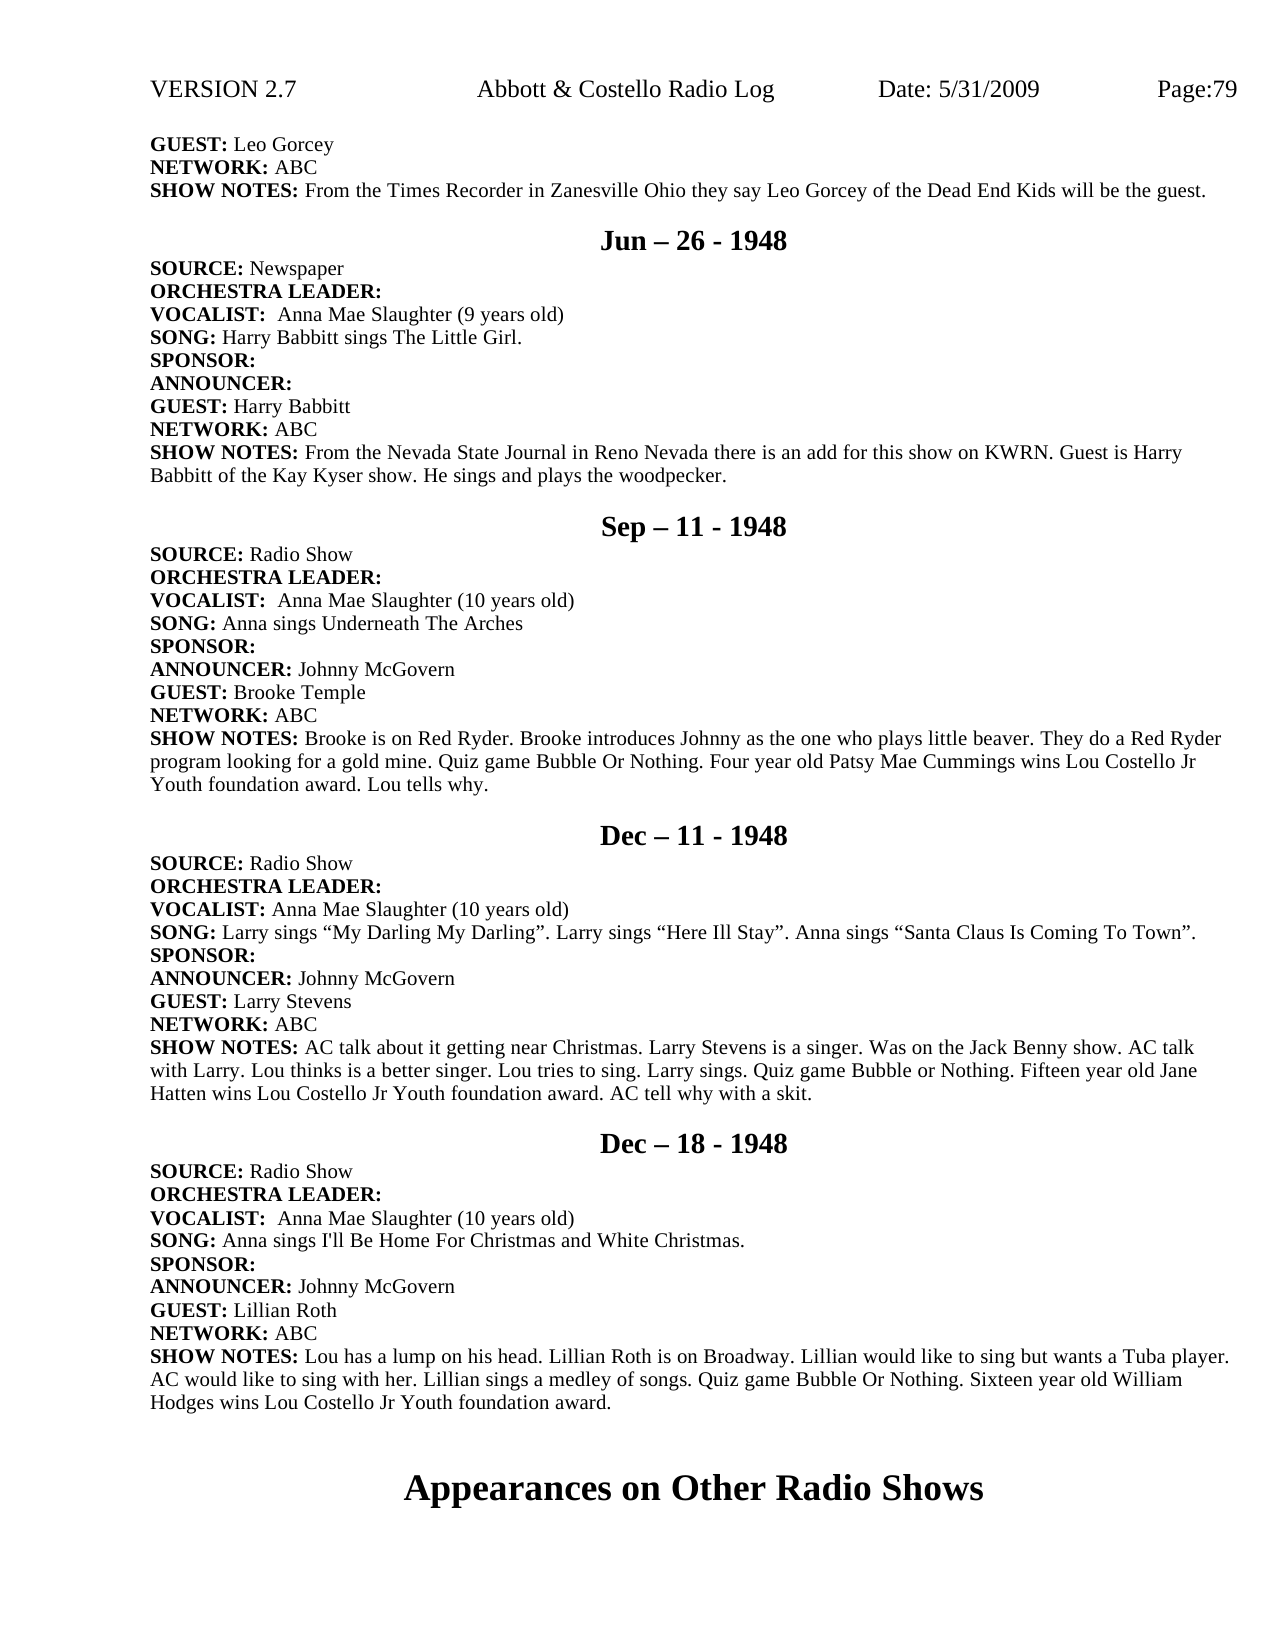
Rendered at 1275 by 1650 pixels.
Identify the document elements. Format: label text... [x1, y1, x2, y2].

text GUEST: Leo Gorcey [150, 132, 1237, 156]
text VOCALIST: Anna Mae Slaughter (9 years old) [150, 303, 1237, 326]
text VOCALIST: Anna Mae Slaughter (10 years old) [150, 589, 1237, 612]
text NETWORK: ABC [150, 418, 1237, 441]
text NETWORK: ABC [150, 704, 1237, 727]
text SONG: Anna sings I'll Be Home For Christmas and White Christmas. [150, 1229, 1237, 1252]
text SONG: Anna sings Underneath The Arches [150, 612, 1237, 635]
text VOCALIST: Anna Mae Slaughter (10 years old) [150, 898, 1237, 921]
text ORCHESTRA LEADER: [150, 280, 1237, 303]
text SONG: Harry Babbitt sings The Little Girl. [150, 326, 1237, 349]
text SOURCE: Newspaper [150, 257, 1237, 280]
text GUEST: Harry Babbitt [150, 395, 1237, 418]
text GUEST: Brooke Temple [150, 681, 1237, 704]
text ORCHESTRA LEADER: [150, 1183, 1237, 1206]
text SOURCE: Radio Show [150, 852, 1237, 874]
text SHOW NOTES: From the Times Recorder in Zanesville Ohio they say Leo Gorcey of the Dead End Kids will be the guest. [150, 178, 1237, 202]
text SHOW NOTES: Brooke is on Red Ryder. Brooke introduces Johnny as the one who plays little beaver. They do a Red Ryder program looking for a gold mine. Quiz game Bubble Or Nothing. Four year old Patsy Mae Cummings wins Lou Costello Jr Youth foundation award. Lou tells why. [150, 727, 1237, 796]
text NETWORK: ABC [150, 156, 1237, 178]
text ANNOUNCER: Johnny McGovern [150, 967, 1237, 990]
text SPONSOR: [150, 349, 1237, 372]
text Jun – 26 - 1948 [150, 224, 1237, 257]
subtitle Appearances on Other Radio Shows [150, 1467, 1237, 1508]
text SONG: Larry sings “My Darling My Darling”. Larry sings “Here Ill Stay”. Anna sings “Santa Claus Is Coming To Town”. [150, 921, 1237, 944]
text NETWORK: ABC [150, 1013, 1237, 1036]
text VOCALIST: Anna Mae Slaughter (10 years old) [150, 1206, 1237, 1229]
text GUEST: Larry Stevens [150, 990, 1237, 1013]
text ANNOUNCER: [150, 372, 1237, 395]
text SOURCE: Radio Show [150, 1160, 1237, 1183]
text ORCHESTRA LEADER: [150, 874, 1237, 898]
text ANNOUNCER: Johnny McGovern [150, 1275, 1237, 1298]
text SHOW NOTES: AC talk about it getting near Christmas. Larry Stevens is a singer. Was on the Jack Benny show. AC talk with Larry. Lou thinks is a better singer. Lou tries to sing. Larry sings. Quiz game Bubble or Nothing. Fifteen year old Jane Hatten wins Lou Costello Jr Youth foundation award. AC tell why with a skit. [150, 1036, 1237, 1105]
text SPONSOR: [150, 1252, 1237, 1275]
text Dec – 11 - 1948 [150, 819, 1237, 852]
text GUEST: Lillian Roth [150, 1298, 1237, 1321]
text SPONSOR: [150, 635, 1237, 658]
text ANNOUNCER: Johnny McGovern [150, 658, 1237, 681]
text Sep – 11 - 1948 [150, 510, 1237, 543]
text ORCHESTRA LEADER: [150, 566, 1237, 589]
text SHOW NOTES: From the Nevada State Journal in Reno Nevada there is an add for this show on KWRN. Guest is Harry Babbitt of the Kay Kyser show. He sings and plays the woodpecker. [150, 441, 1237, 487]
text NETWORK: ABC [150, 1321, 1237, 1344]
text SOURCE: Radio Show [150, 543, 1237, 566]
text Dec – 18 - 1948 [150, 1128, 1237, 1160]
text SPONSOR: [150, 944, 1237, 967]
text SHOW NOTES: Lou has a lump on his head. Lillian Roth is on Broadway. Lillian would like to sing but wants a Tuba player. AC would like to sing with her. Lillian sings a medley of songs. Quiz game Bubble Or Nothing. Sixteen year old William Hodges wins Lou Costello Jr Youth foundation award. [150, 1344, 1237, 1413]
